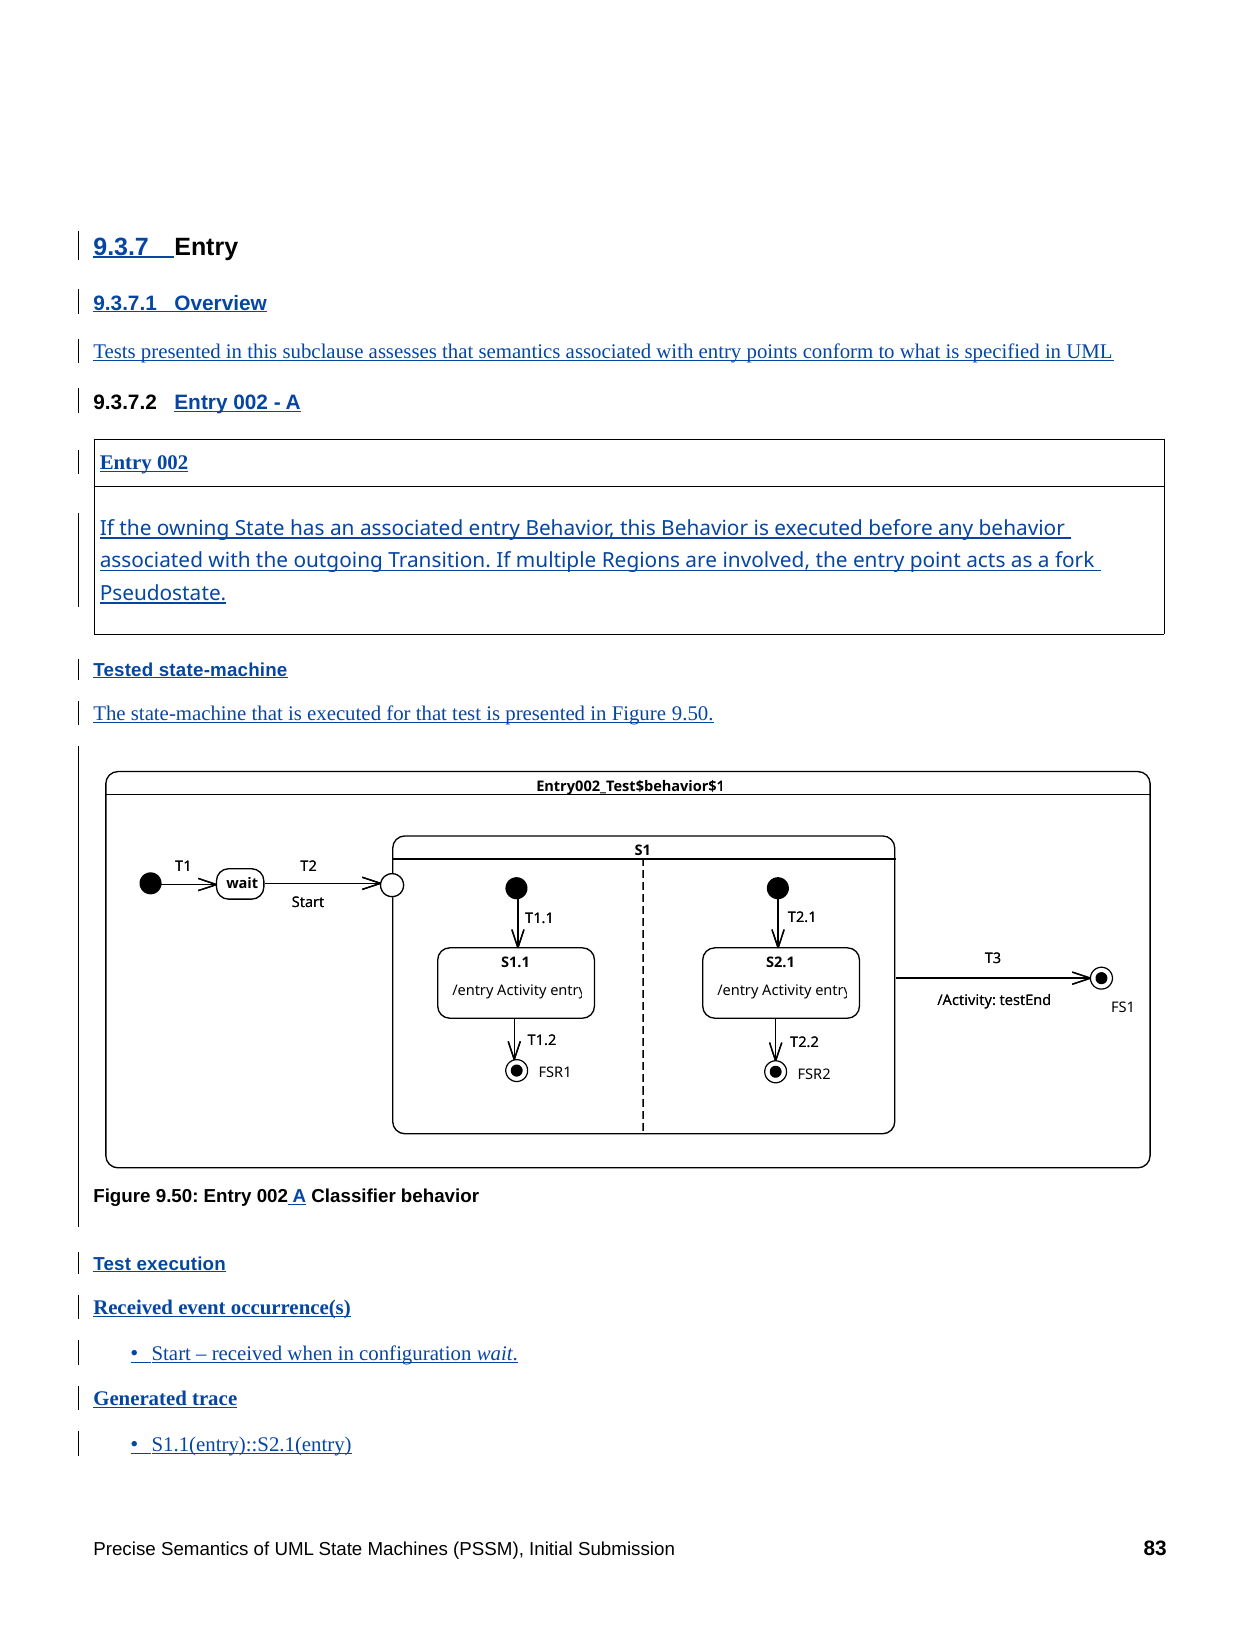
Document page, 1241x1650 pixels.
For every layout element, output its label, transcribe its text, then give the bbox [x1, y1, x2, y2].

subtitle Entry [93, 231, 1164, 260]
subtitle Test execution [93, 1252, 1164, 1274]
text Figure 9.50: Entry 002 A Classifier behavior [93, 759, 1164, 1207]
text Tests presented in this subclause assesses that semantics associated with entry points conform to what is specified in UML [93, 339, 1164, 363]
list Start – received when in configuration wait. [131, 1340, 1164, 1365]
text Received event occurrence(s) [93, 1295, 1164, 1319]
list S1.1(entry)::S2.1(entry) [131, 1431, 1164, 1456]
subtitle Overview [93, 289, 1164, 314]
text Generated trace [93, 1386, 1164, 1410]
subtitle Entry 002 - A [93, 388, 1164, 413]
table_cell If the owning State has an associated entry Behavior, this Behavior is executed before any behavior associated with the outgoing Transition. If multiple Regions are involved, the entry point acts as a fork Pseudostate. [95, 487, 1164, 633]
subtitle Tested state-machine [93, 658, 1164, 680]
text The state-machine that is executed for that test is presented in Figure 9.50. [93, 701, 1164, 725]
table_header Entry 002 [95, 440, 1164, 486]
